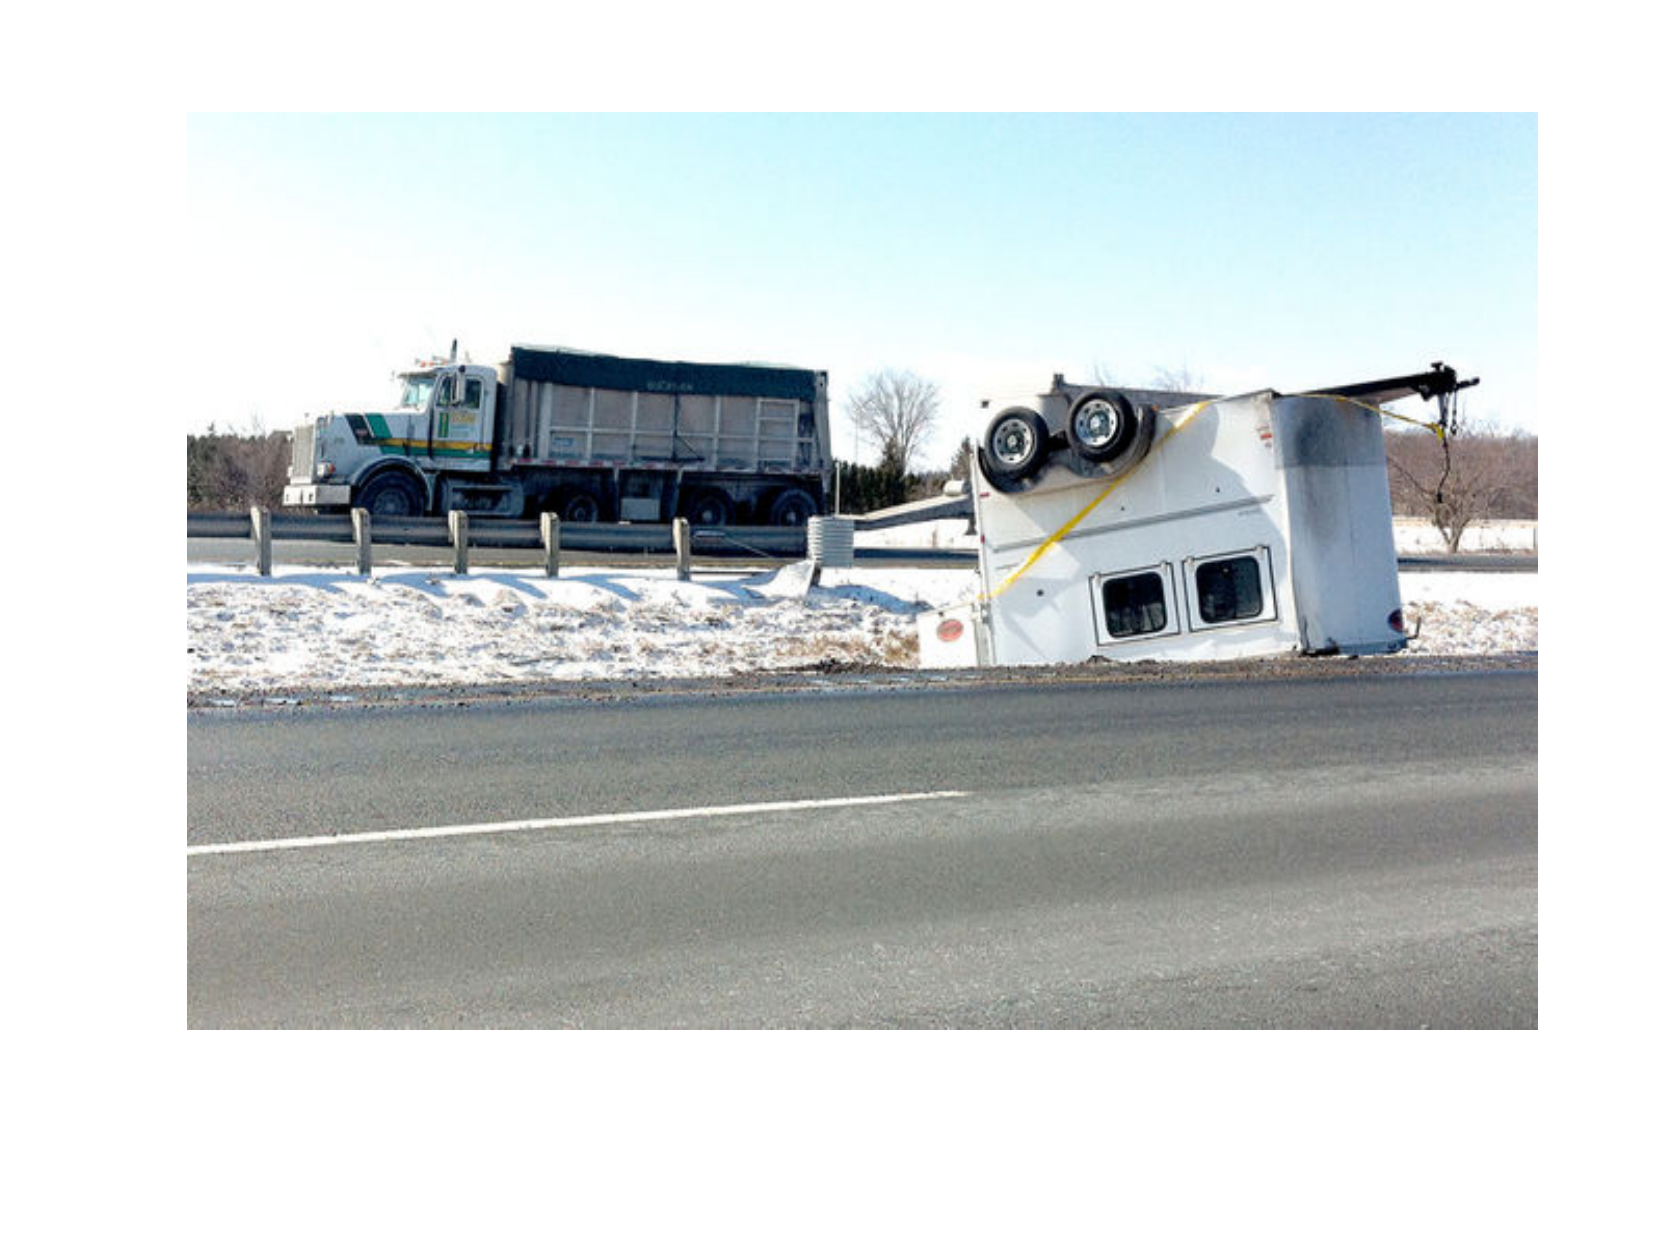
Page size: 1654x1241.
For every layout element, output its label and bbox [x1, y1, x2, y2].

picture [187, 112, 1538, 1030]
